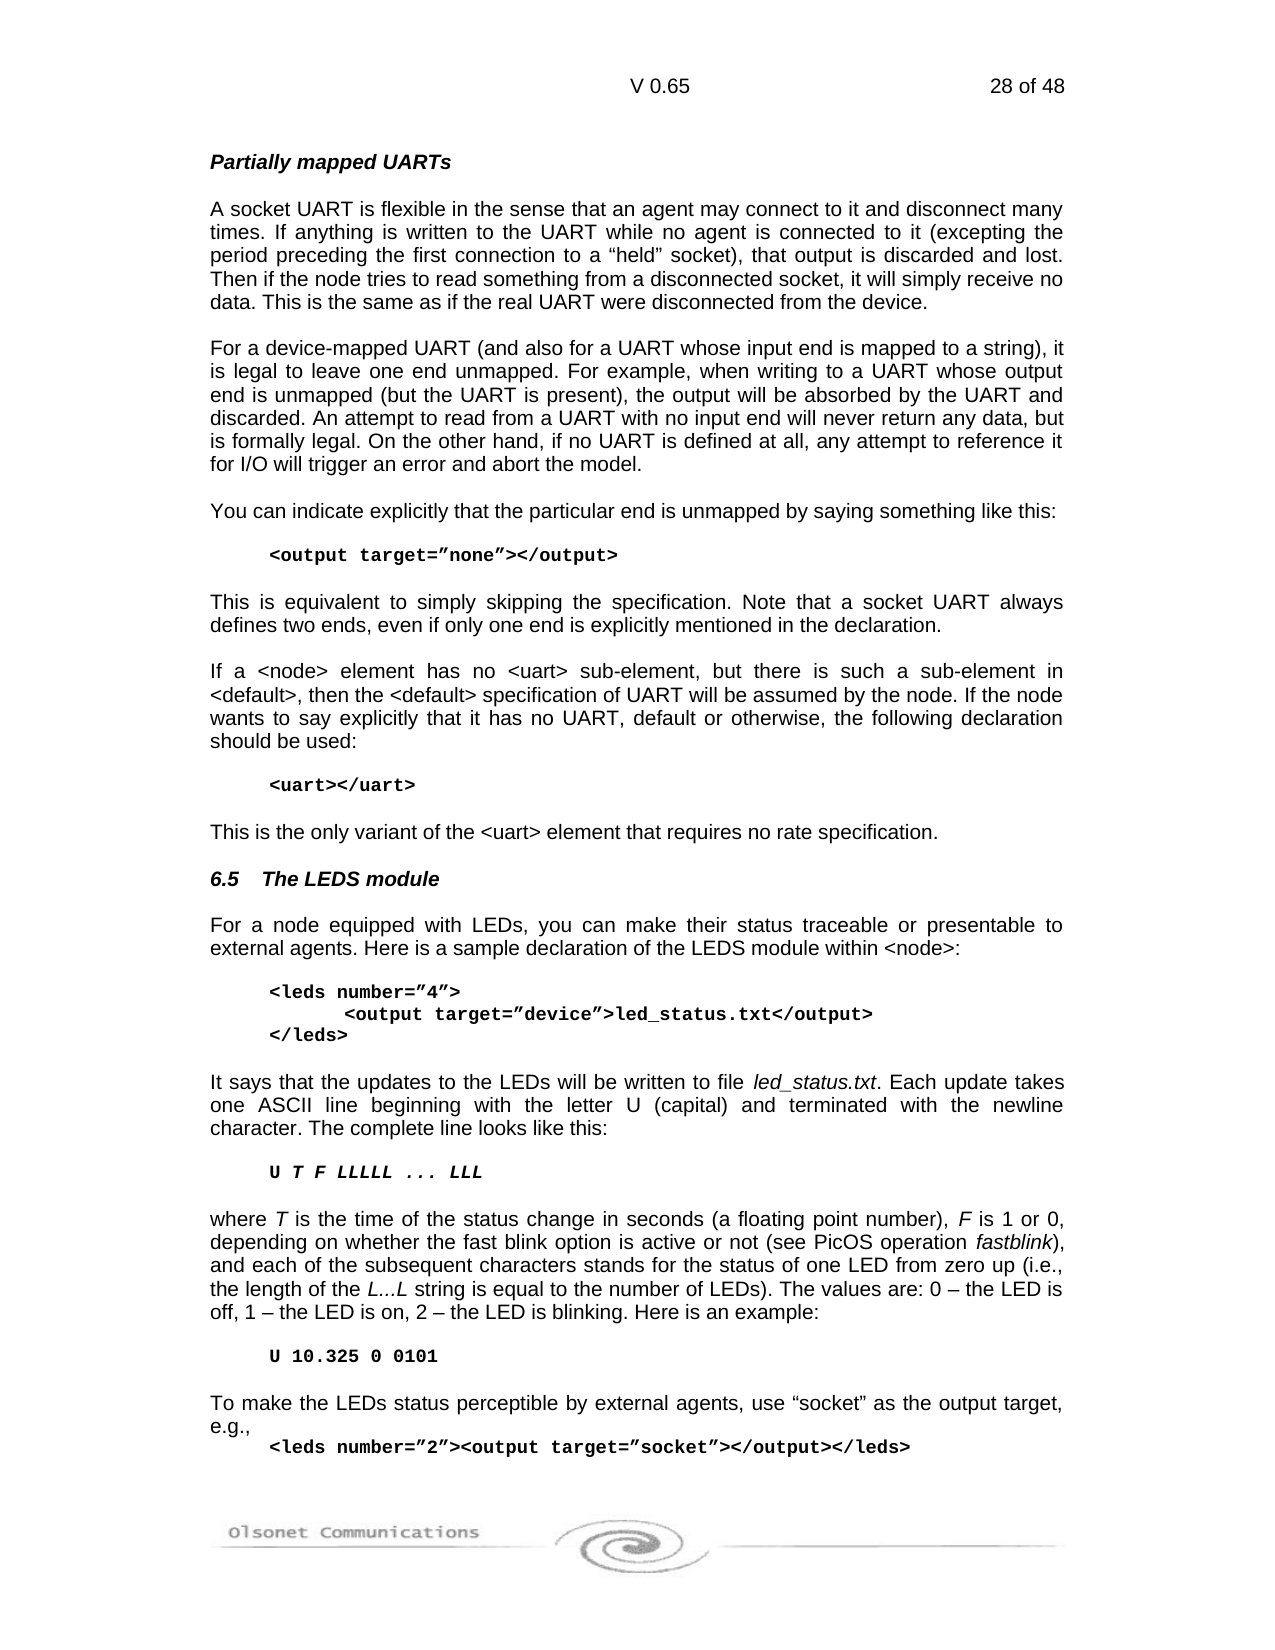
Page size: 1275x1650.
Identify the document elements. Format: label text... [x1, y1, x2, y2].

text U 10.325 0 0101 [269, 1347, 1065, 1368]
text <uart></uart> [269, 776, 1065, 797]
subtitle The LEDS module [210, 867, 1065, 890]
text <leds number=”2”><output target=”socket”></output></leds> [269, 1438, 1065, 1459]
text A socket UART is flexible in the sense that an agent may connect to it and disconnect many times. If anything is written to the UART while no agent is connected to it (excepting the period preceding the first connection to a “held” socket), that output is discarded and lost. Then if the node tries to read something from a disconnected socket, it will simply receive no data. This is the same as if the real UART were disconnected from the device. [210, 197, 1065, 313]
text To make the LEDs status perceptible by external agents, use “socket” as the output target, e.g., [210, 1391, 1065, 1438]
text It says that the updates to the LEDs will be written to file led_status.txt. Each update takes one ASCII line beginning with the letter U (capital) and terminated with the newline character. The complete line looks like this: [210, 1070, 1065, 1140]
text <output target=”none”></output> [269, 546, 1065, 567]
text You can indicate explicitly that the particular end is unmapped by saying something like this: [210, 499, 1065, 523]
text Partially mapped UARTs [210, 151, 1065, 174]
text U T F LLLLL ... LLL [269, 1163, 1065, 1184]
text This is equivalent to simply skipping the specification. Note that a socket UART always defines two ends, even if only one end is explicitly mentioned in the declaration. [210, 590, 1065, 637]
text If a <node> element has no <uart> sub-element, but there is such a sub-element in <default>, then the <default> specification of UART will be assumed by the node. If the node wants to say explicitly that it has no UART, default or otherwise, the following declaration should be used: [210, 660, 1065, 753]
text This is the only variant of the <uart> element that requires no rate specification. [210, 821, 1065, 844]
text For a device-mapped UART (and also for a UART whose input end is mapped to a string), it is legal to leave one end unmapped. For example, when writing to a UART whose output end is unmapped (but the UART is present), the output will be absorbed by the UART and discarded. An attempt to read from a UART with no input end will never return any data, but is formally legal. On the other hand, if no UART is defined at all, any attempt to reference it for I/O will trigger an error and abort the model. [210, 337, 1065, 476]
text For a node equipped with LEDs, you can make their status traceable or presentable to external agents. Here is a sample declaration of the LEDS module within <node>: [210, 913, 1065, 960]
text where T is the time of the status change in seconds (a floating point number), F is 1 or 0, depending on whether the fast blink option is active or not (see PicOS operation fastblink), and each of the subsequent characters stands for the status of one LED from zero up (i.e., the length of the L...L string is equal to the number of LEDs). The values are: 0 – the LED is off, 1 – the LED is on, 2 – the LED is blinking. Here is an example: [210, 1208, 1065, 1324]
text <leds number=”4”> [269, 983, 1065, 1004]
text <output target=”device”>led_status.txt</output> [269, 1004, 1065, 1026]
text </leds> [269, 1026, 1065, 1047]
picture [210, 1504, 1065, 1596]
